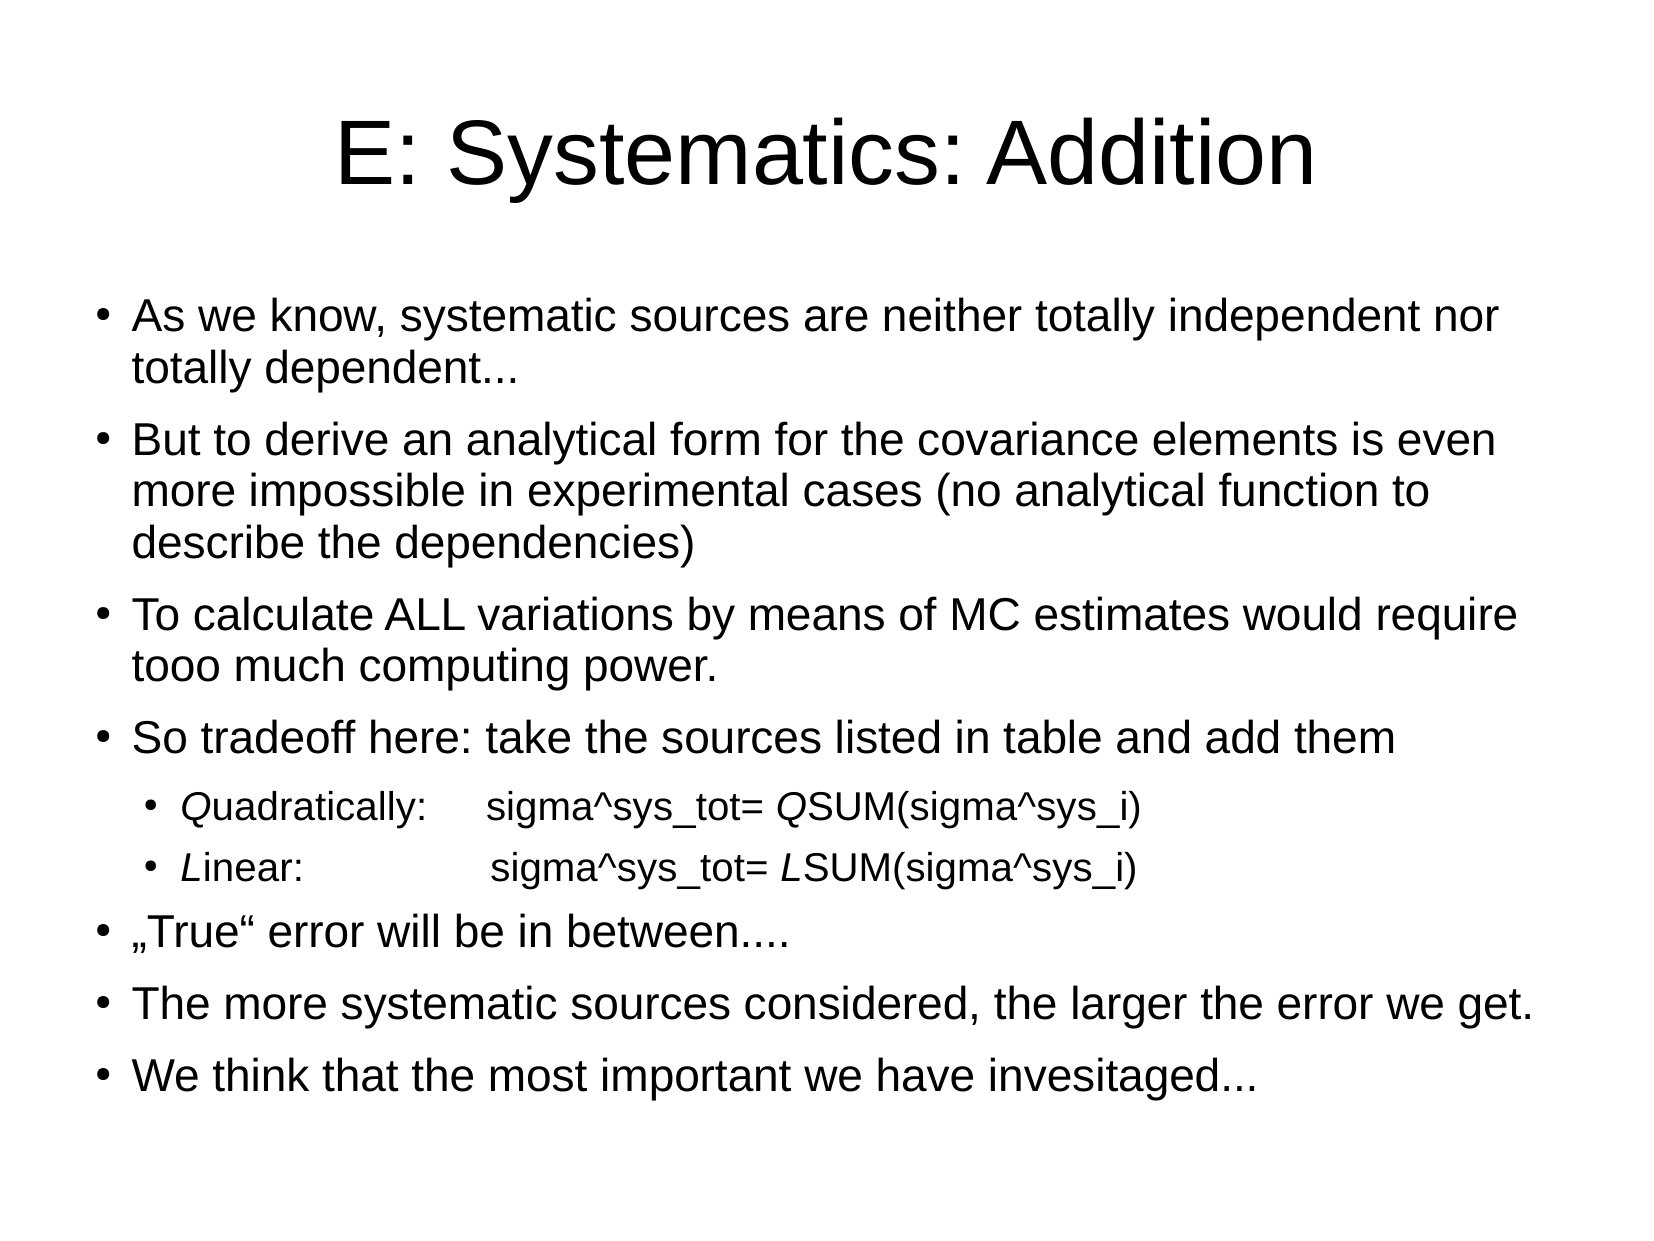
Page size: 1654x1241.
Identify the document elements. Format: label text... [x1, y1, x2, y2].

title E: Systematics: Addition [82, 49, 1571, 257]
list As we know, systematic sources are neither totally independent nor totally dependent... But to derive an analytical form for the covariance elements is even more impossible in experimental cases (no analytical function to describe the dependencies) To calculate ALL variations by means of MC estimates would require tooo much computing power. So tradeoff here: take the sources listed in table and add them Quadratically: sigma^sys_tot= QSUM(sigma^sys_i) Linear: sigma^sys_tot= LSUM(sigma^sys_i) „True“ error will be in between.... The more systematic sources considered, the larger the error we get. We think that the most important we have invesitaged... [82, 290, 1571, 1109]
